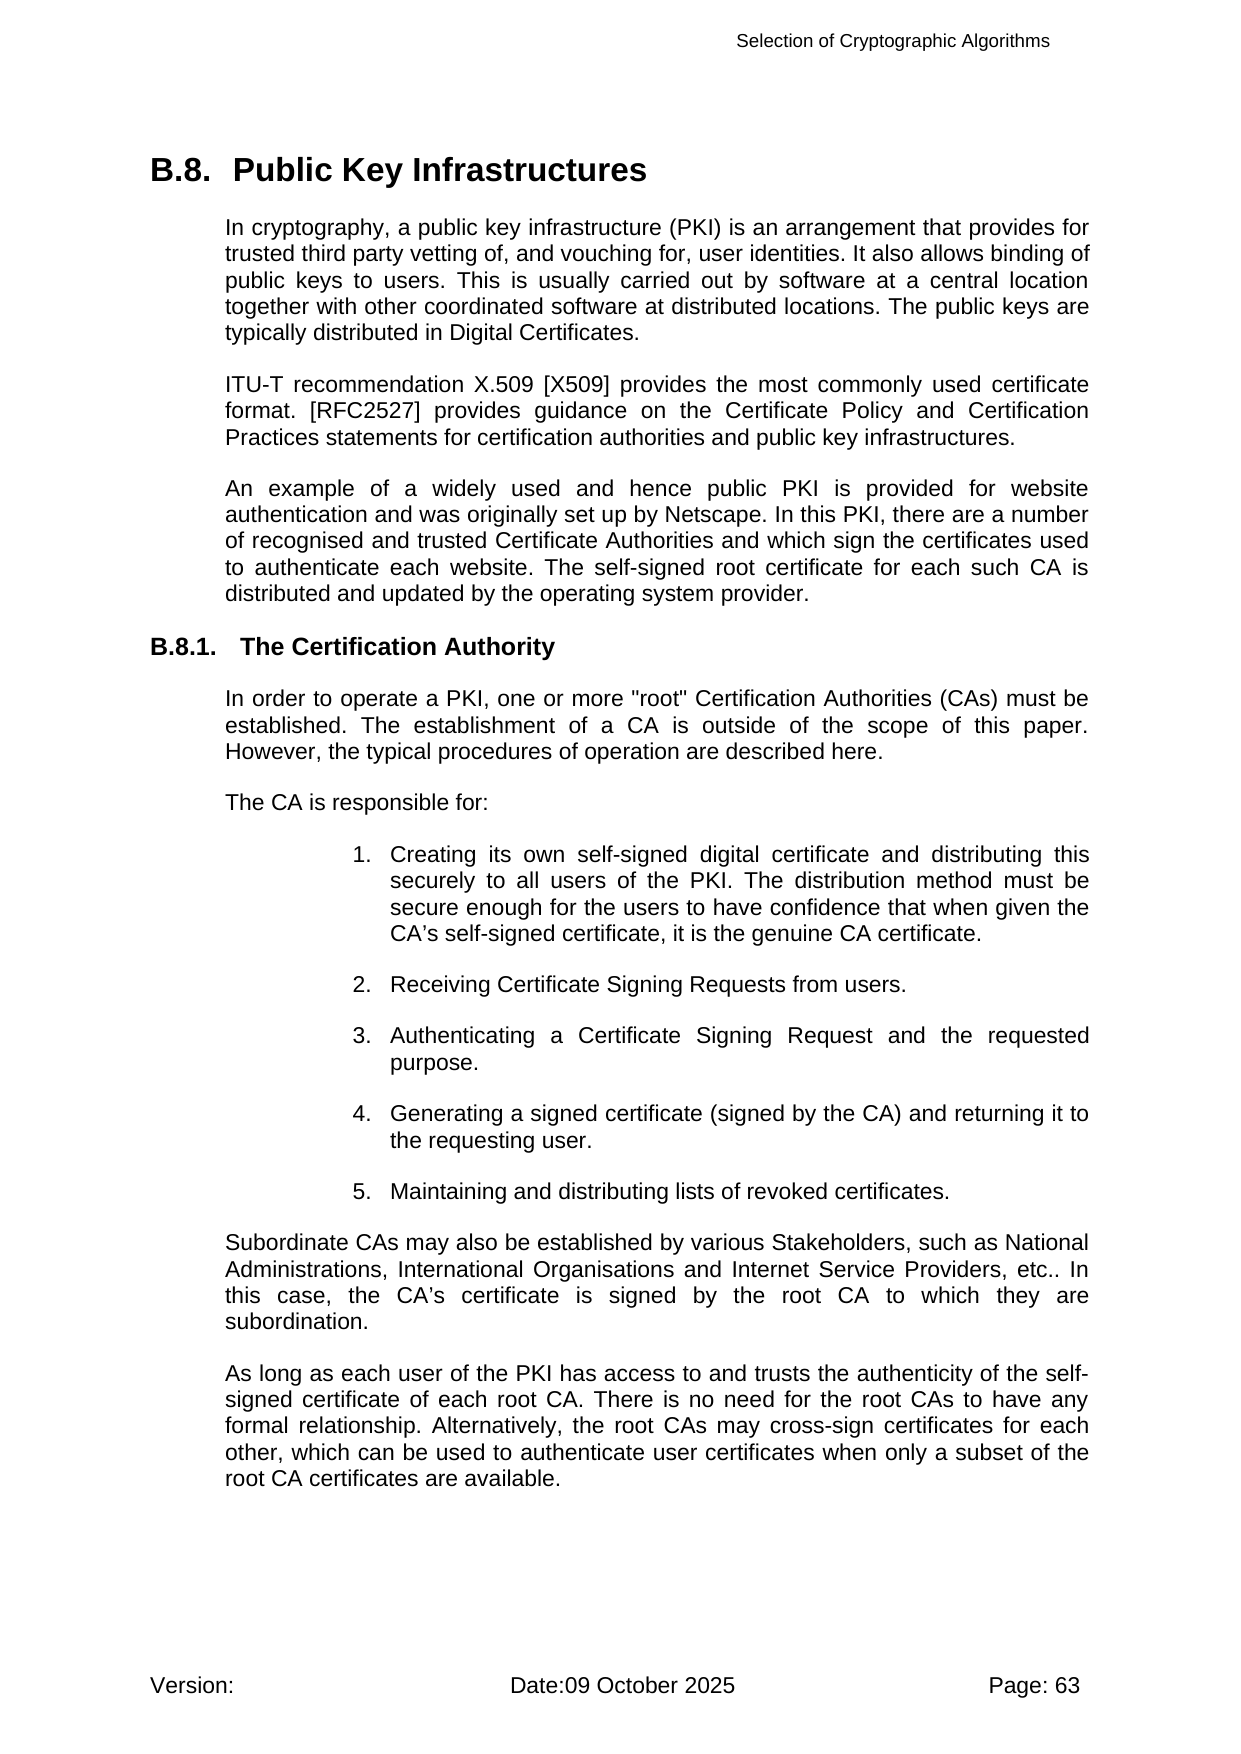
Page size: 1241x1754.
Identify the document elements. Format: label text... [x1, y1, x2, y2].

text Subordinate CAs may also be established by various Stakeholders, such as National Administrations, International Organisations and Internet Service Providers, etc.. In this case, the CA’s certificate is signed by the root CA to which they are subordination. [225, 1229, 1090, 1335]
list Maintaining and distributing lists of revoked certificates. [352, 1178, 1090, 1204]
list Receiving Certificate Signing Requests from users. [352, 971, 1090, 997]
subtitle Public Key Infrastructures [150, 150, 1090, 188]
text As long as each user of the PKI has access to and trusts the authenticity of the self-signed certificate of each root CA. There is no need for the root CAs to have any formal relationship. Alternatively, the root CAs may cross-sign certificates for each other, which can be used to authenticate user certificates when only a subset of the root CA certificates are available. [225, 1360, 1090, 1491]
text ITU-T recommendation X.509 [X509] provides the most commonly used certificate format. [RFC2527] provides guidance on the Certificate Policy and Certification Practices statements for certification authorities and public key infrastructures. [225, 371, 1090, 450]
list Authenticating a Certificate Signing Request and the requested purpose. [352, 1022, 1090, 1075]
subtitle The Certification Authority [150, 632, 1090, 660]
list Creating its own self-signed digital certificate and distributing this securely to all users of the PKI. The distribution method must be secure enough for the users to have confidence that when given the CA’s self-signed certificate, it is the genuine CA certificate. [352, 841, 1090, 946]
text In order to operate a PKI, one or more "root" Certification Authorities (CAs) must be established. The establishment of a CA is outside of the scope of this paper. However, the typical procedures of operation are described here. [225, 685, 1090, 764]
text In cryptography, a public key infrastructure (PKI) is an arrangement that provides for trusted third party vetting of, and vouching for, user identities. It also allows binding of public keys to users. This is usually carried out by software at a central location together with other coordinated software at distributed locations. The public keys are typically distributed in Digital Certificates. [225, 214, 1090, 346]
text An example of a widely used and hence public PKI is provided for website authentication and was originally set up by Netscape. In this PKI, there are a number of recognised and trusted Certificate Authorities and which sign the certificates used to authenticate each website. The self-signed root certificate for each such CA is distributed and updated by the operating system provider. [225, 475, 1090, 607]
text The CA is responsible for: [225, 789, 1090, 816]
list Generating a signed certificate (signed by the CA) and returning it to the requesting user. [352, 1100, 1090, 1153]
